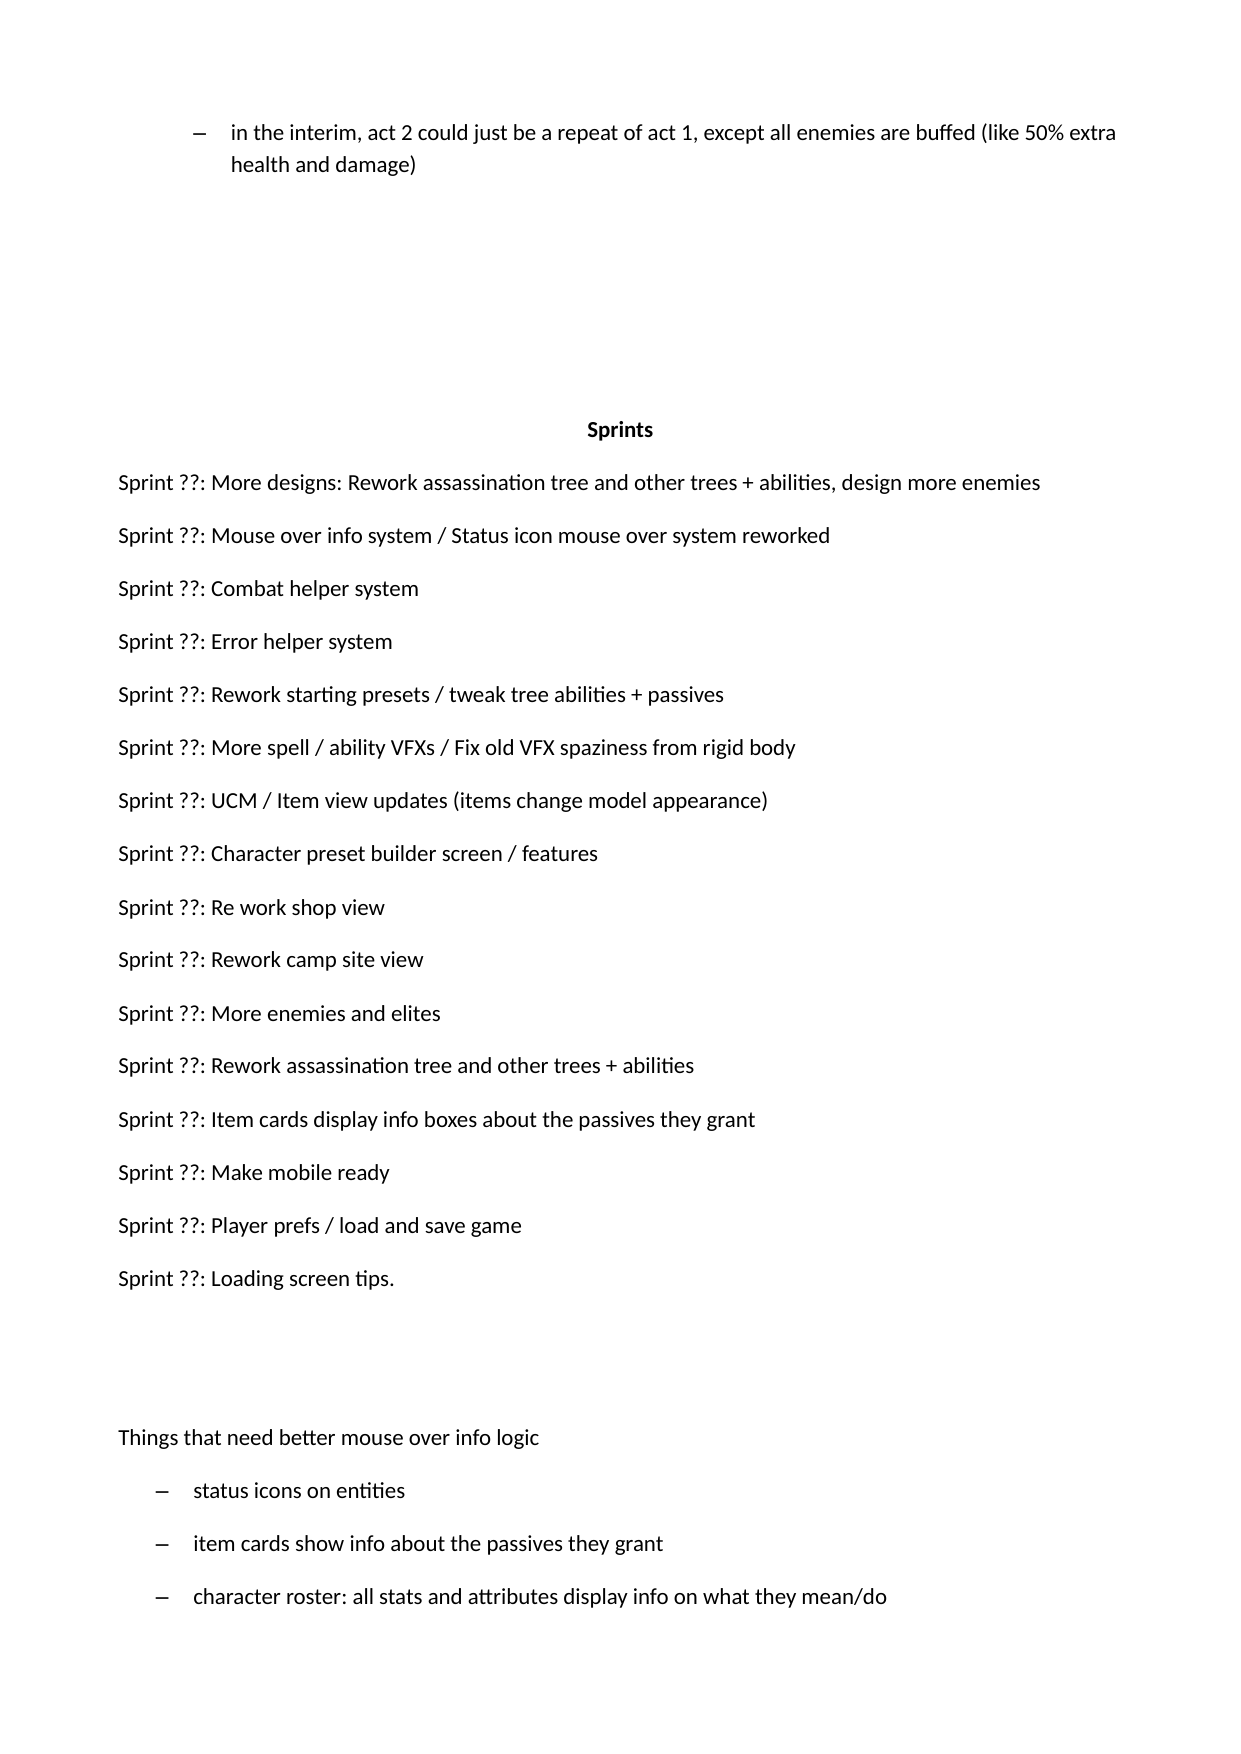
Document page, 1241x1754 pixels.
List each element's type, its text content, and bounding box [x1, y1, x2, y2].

text Sprint ??: Rework starting presets / tweak tree abilities + passives [118, 681, 1122, 708]
text Sprint ??: Character preset builder screen / features [118, 839, 1122, 868]
text Sprint ??: UCM / Item view updates (items change model appearance) [118, 787, 1122, 814]
text Sprint ??: Player prefs / load and save game [118, 1211, 1122, 1239]
text Sprint ??: Combat helper system [118, 574, 1122, 602]
list status icons on entities [156, 1476, 1122, 1504]
text Sprint ??: Make mobile ready [118, 1158, 1122, 1186]
list in the interim, act 2 could just be a repeat of act 1, except all enemies are buffed (like 50% extra health and damage) [193, 118, 1122, 178]
text Sprints [118, 415, 1122, 443]
list character roster: all stats and attributes display info on what they mean/do [156, 1582, 1122, 1610]
text Sprint ??: Rework camp site view [118, 946, 1122, 974]
text Sprint ??: More spell / ability VFXs / Fix old VFX spaziness from rigid body [118, 733, 1122, 762]
text Sprint ??: More designs: Rework assassination tree and other trees + abilities, design more enemies [118, 468, 1122, 496]
list item cards show info about the passives they grant [156, 1529, 1122, 1557]
text Sprint ??: More enemies and elites [118, 999, 1122, 1027]
text Things that need better mouse over info logic [118, 1423, 1122, 1451]
text Sprint ??: Loading screen tips. [118, 1264, 1122, 1292]
text Sprint ??: Item cards display info boxes about the passives they grant [118, 1105, 1122, 1133]
text Sprint ??: Error helper system [118, 627, 1122, 656]
text Sprint ??: Re work shop view [118, 893, 1122, 921]
text Sprint ??: Mouse over info system / Status icon mouse over system reworked [118, 521, 1122, 549]
text Sprint ??: Rework assassination tree and other trees + abilities [118, 1052, 1122, 1080]
